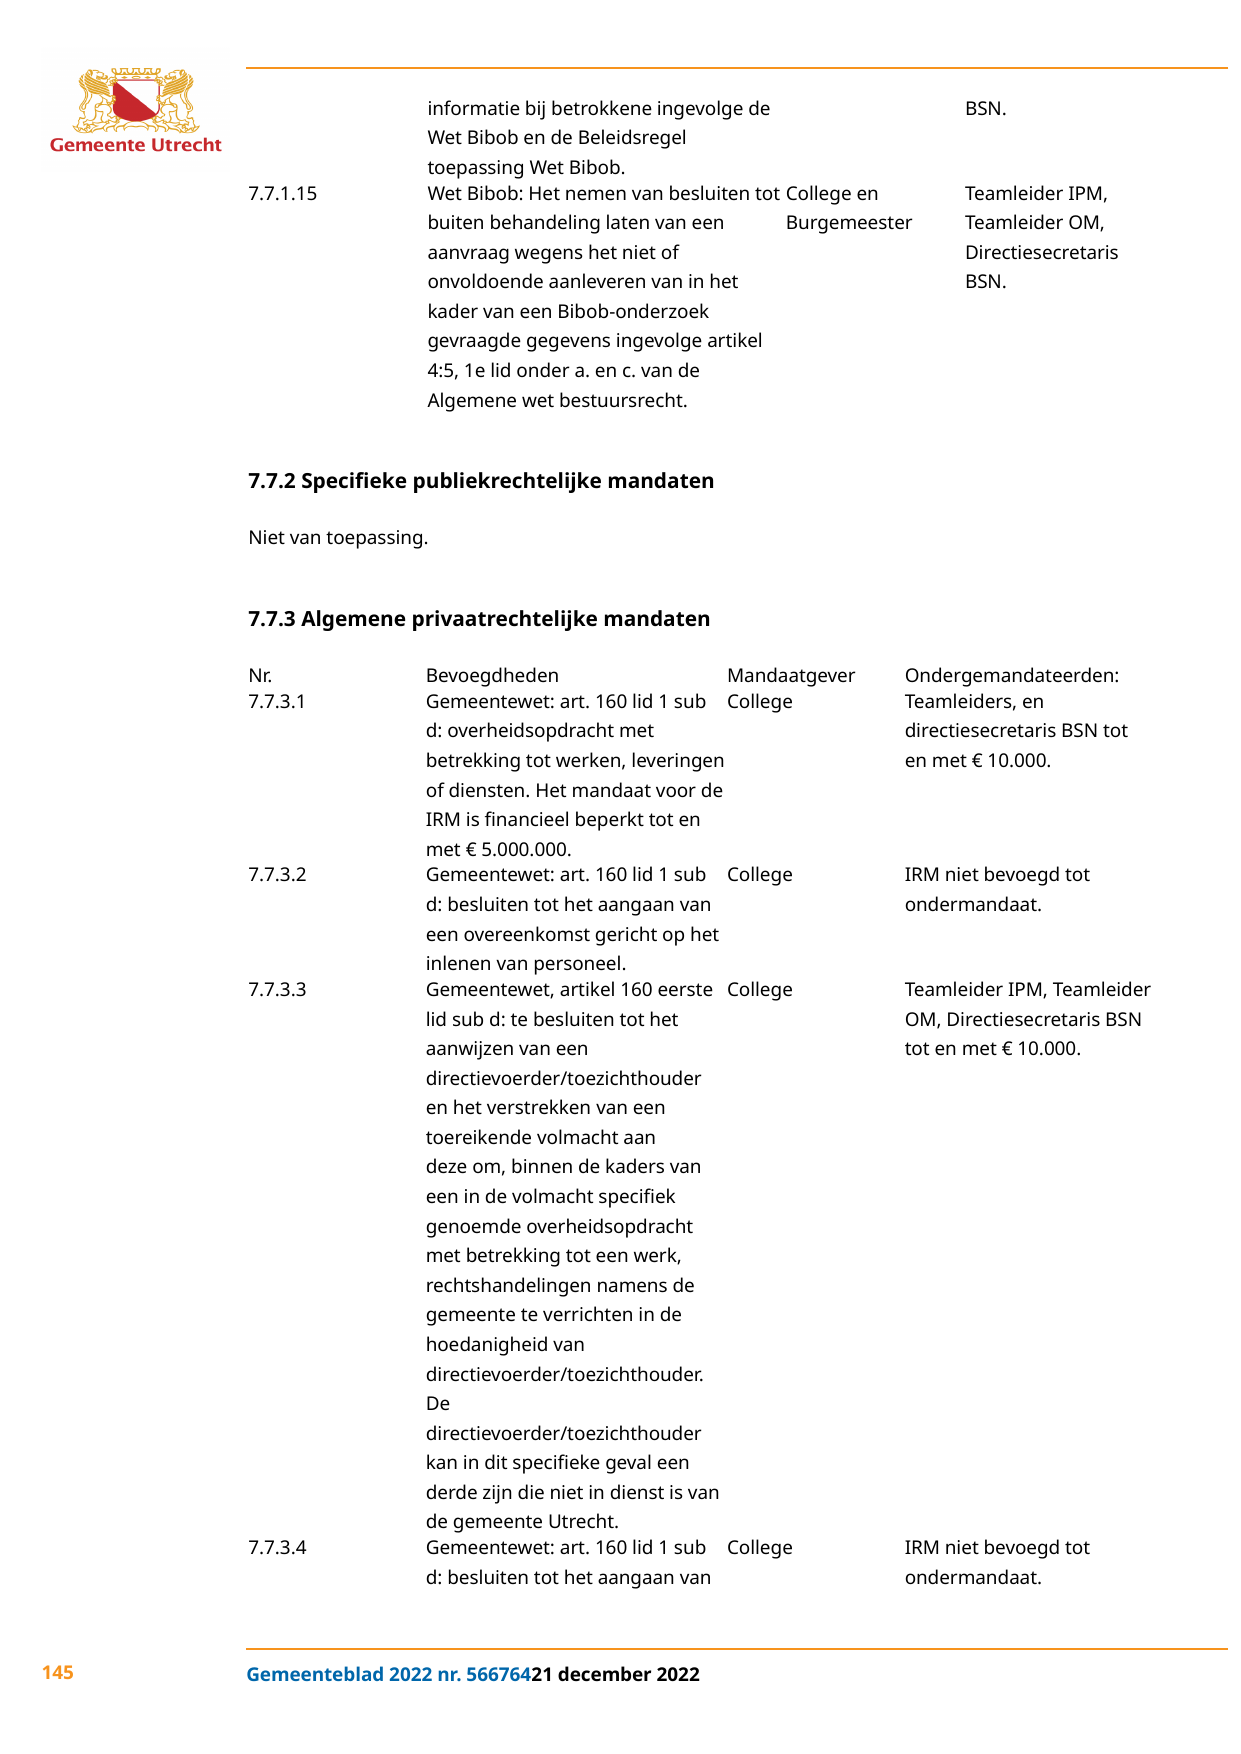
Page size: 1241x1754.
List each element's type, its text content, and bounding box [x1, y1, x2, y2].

text 7.7.2 Specifieke publiekrechtelijke mandaten [248, 466, 1152, 494]
table_cell BSN. [965, 95, 1152, 180]
picture [41, 47, 231, 172]
table_cell 7.7.3.4 [248, 1534, 426, 1590]
table_cell 7.7.3.2 [248, 862, 426, 976]
text 7.7.3 Algemene privaatrechtelijke mandaten [248, 604, 1152, 633]
table_cell Gemeentewet: art. 160 lid 1 sub d: besluiten tot het aangaan van [426, 1534, 727, 1590]
table_header Bevoegdheden [426, 662, 727, 688]
table_cell College [727, 688, 904, 862]
table_cell Teamleider IPM, Teamleider OM, Directiesecretaris BSN. [965, 180, 1152, 412]
table_cell [786, 95, 965, 180]
table_cell 7.7.3.1 [248, 688, 426, 862]
table_cell informatie bij betrokkene ingevolge de Wet Bibob en de Beleidsregel toepassing Wet Bibob. [427, 95, 786, 180]
table_cell Gemeentewet: art. 160 lid 1 sub d: overheidsopdracht met betrekking tot werken, leveringen of diensten. Het mandaat voor de IRM is financieel beperkt tot en met € 5.000.000. [426, 688, 727, 862]
table_cell College [727, 1534, 904, 1590]
table_cell Wet Bibob: Het nemen van besluiten tot buiten behandeling laten van een aanvraag wegens het niet of onvoldoende aanleveren van in het kader van een Bibob-onderzoek gevraagde gegevens ingevolge artikel 4:5, 1e lid onder a. en c. van de Algemene wet bestuursrecht. [427, 180, 786, 412]
table_header Nr. [248, 662, 426, 688]
table_cell Teamleiders, en directiesecretaris BSN tot en met € 10.000. [905, 688, 1152, 862]
table_cell College [727, 976, 904, 1534]
table_cell College [727, 862, 904, 976]
table_cell Teamleider IPM, Teamleider OM, Directiesecretaris BSN tot en met € 10.000. [905, 976, 1152, 1534]
table_cell 7.7.1.15 [248, 180, 427, 412]
table_cell Gemeentewet: art. 160 lid 1 sub d: besluiten tot het aangaan van een overeenkomst gericht op het inlenen van personeel. [426, 862, 727, 976]
table_header Ondergemandateerden: [905, 662, 1152, 688]
table_cell IRM niet bevoegd tot ondermandaat. [905, 862, 1152, 976]
table_cell College en Burgemeester [786, 180, 965, 412]
table_cell IRM niet bevoegd tot ondermandaat. [905, 1534, 1152, 1590]
table_header Mandaatgever [727, 662, 904, 688]
text Niet van toepassing. [248, 524, 1152, 550]
table_cell Gemeentewet, artikel 160 eerste lid sub d: te besluiten tot het aanwijzen van een directievoerder/toezichthouder en het verstrekken van een toereikende volmacht aan deze om, binnen de kaders van een in de volmacht specifiek genoemde overheidsopdracht met betrekking tot een werk, rechtshandelingen namens de gemeente te verrichten in de hoedanigheid van directievoerder/toezichthouder. De directievoerder/toezichthouder kan in dit specifieke geval een derde zijn die niet in dienst is van de gemeente Utrecht. [426, 976, 727, 1534]
table_cell 7.7.3.3 [248, 976, 426, 1534]
table_cell [248, 95, 427, 180]
